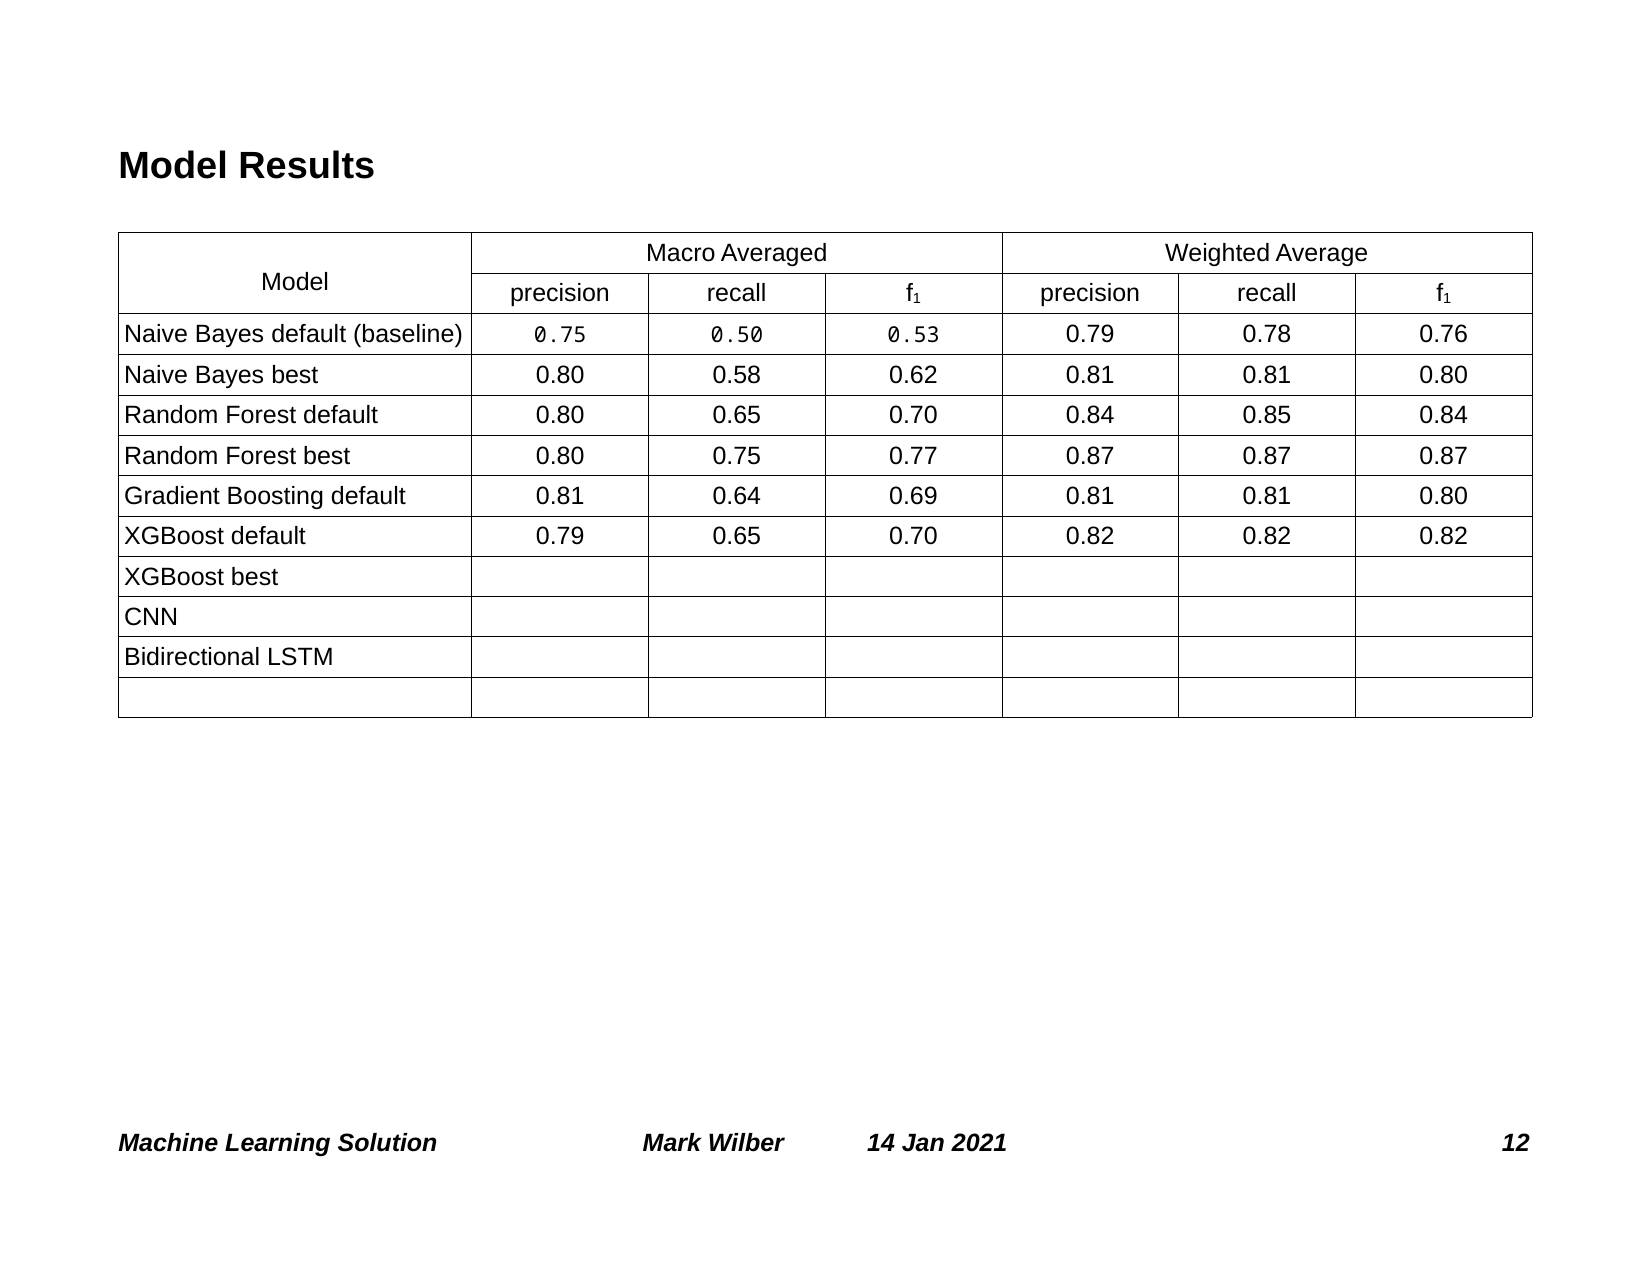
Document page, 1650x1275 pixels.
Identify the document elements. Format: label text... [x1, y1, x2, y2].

table_cell f1 [826, 274, 1002, 313]
table_cell [1003, 637, 1178, 677]
table_cell Random Forest default [119, 396, 471, 435]
table_cell 0.50 [649, 314, 825, 354]
table_cell 0.81 [1003, 476, 1178, 516]
table_cell recall [649, 274, 825, 313]
table_cell f1 [1356, 274, 1532, 313]
table_cell 0.81 [1179, 476, 1355, 516]
table_cell 0.76 [1356, 314, 1532, 354]
table_cell [1356, 597, 1532, 636]
table_cell 0.80 [472, 436, 648, 475]
table_cell precision [472, 274, 648, 313]
table_cell 0.79 [1003, 314, 1178, 354]
table_cell 0.70 [826, 517, 1002, 556]
table_cell Naive Bayes default (baseline) [119, 314, 471, 354]
table_cell 0.65 [649, 396, 825, 435]
subtitle Model Results [118, 143, 1532, 187]
table_cell Naive Bayes best [119, 355, 471, 394]
table_cell 0.82 [1003, 517, 1178, 556]
table_cell [1003, 678, 1178, 717]
table_cell [472, 678, 648, 717]
table_cell 0.81 [472, 476, 648, 516]
table_header Macro Averaged [472, 233, 1002, 273]
table_cell [1356, 637, 1532, 677]
table_cell 0.70 [826, 396, 1002, 435]
table_header Model [119, 233, 471, 313]
table_header Weighted Average [1003, 233, 1532, 273]
table_cell 0.87 [1356, 436, 1532, 475]
table_cell 0.82 [1356, 517, 1532, 556]
table_cell [1356, 678, 1532, 717]
table_cell [119, 678, 471, 717]
table_cell 0.80 [1356, 355, 1532, 394]
table_cell precision [1003, 274, 1178, 313]
table_cell [1003, 597, 1178, 636]
table_cell [649, 637, 825, 677]
table_cell 0.75 [649, 436, 825, 475]
table_cell 0.77 [826, 436, 1002, 475]
table_cell XGBoost best [119, 557, 471, 596]
table_cell [472, 597, 648, 636]
table_cell [472, 637, 648, 677]
table_cell [1179, 597, 1355, 636]
table_cell [1179, 678, 1355, 717]
table_cell 0.80 [472, 396, 648, 435]
table_cell 0.87 [1003, 436, 1178, 475]
table_cell Gradient Boosting default [119, 476, 471, 516]
table_cell 0.62 [826, 355, 1002, 394]
table_cell 0.81 [1179, 355, 1355, 394]
table_cell [826, 557, 1002, 596]
table_cell [826, 597, 1002, 636]
table_cell 0.85 [1179, 396, 1355, 435]
table_cell 0.53 [826, 314, 1002, 354]
table_cell 0.69 [826, 476, 1002, 516]
table_cell 0.81 [1003, 355, 1178, 394]
table_cell 0.79 [472, 517, 648, 556]
table_cell 0.84 [1356, 396, 1532, 435]
table_cell [472, 557, 648, 596]
table_cell [826, 678, 1002, 717]
table_cell [649, 557, 825, 596]
table_cell [1179, 557, 1355, 596]
table_cell [826, 637, 1002, 677]
table_cell 0.65 [649, 517, 825, 556]
table_cell 0.78 [1179, 314, 1355, 354]
table_cell 0.58 [649, 355, 825, 394]
table_cell 0.87 [1179, 436, 1355, 475]
table_cell [649, 597, 825, 636]
table_cell recall [1179, 274, 1355, 313]
table_cell [1003, 557, 1178, 596]
table_cell [649, 678, 825, 717]
table_cell Bidirectional LSTM [119, 637, 471, 677]
table_cell 0.84 [1003, 396, 1178, 435]
table_cell 0.80 [1356, 476, 1532, 516]
table_cell Random Forest best [119, 436, 471, 475]
table_cell 0.82 [1179, 517, 1355, 556]
table_cell CNN [119, 597, 471, 636]
table_cell 0.75 [472, 314, 648, 354]
table_cell 0.64 [649, 476, 825, 516]
table_cell 0.80 [472, 355, 648, 394]
table_cell [1356, 557, 1532, 596]
table_cell XGBoost default [119, 517, 471, 556]
table_cell [1179, 637, 1355, 677]
